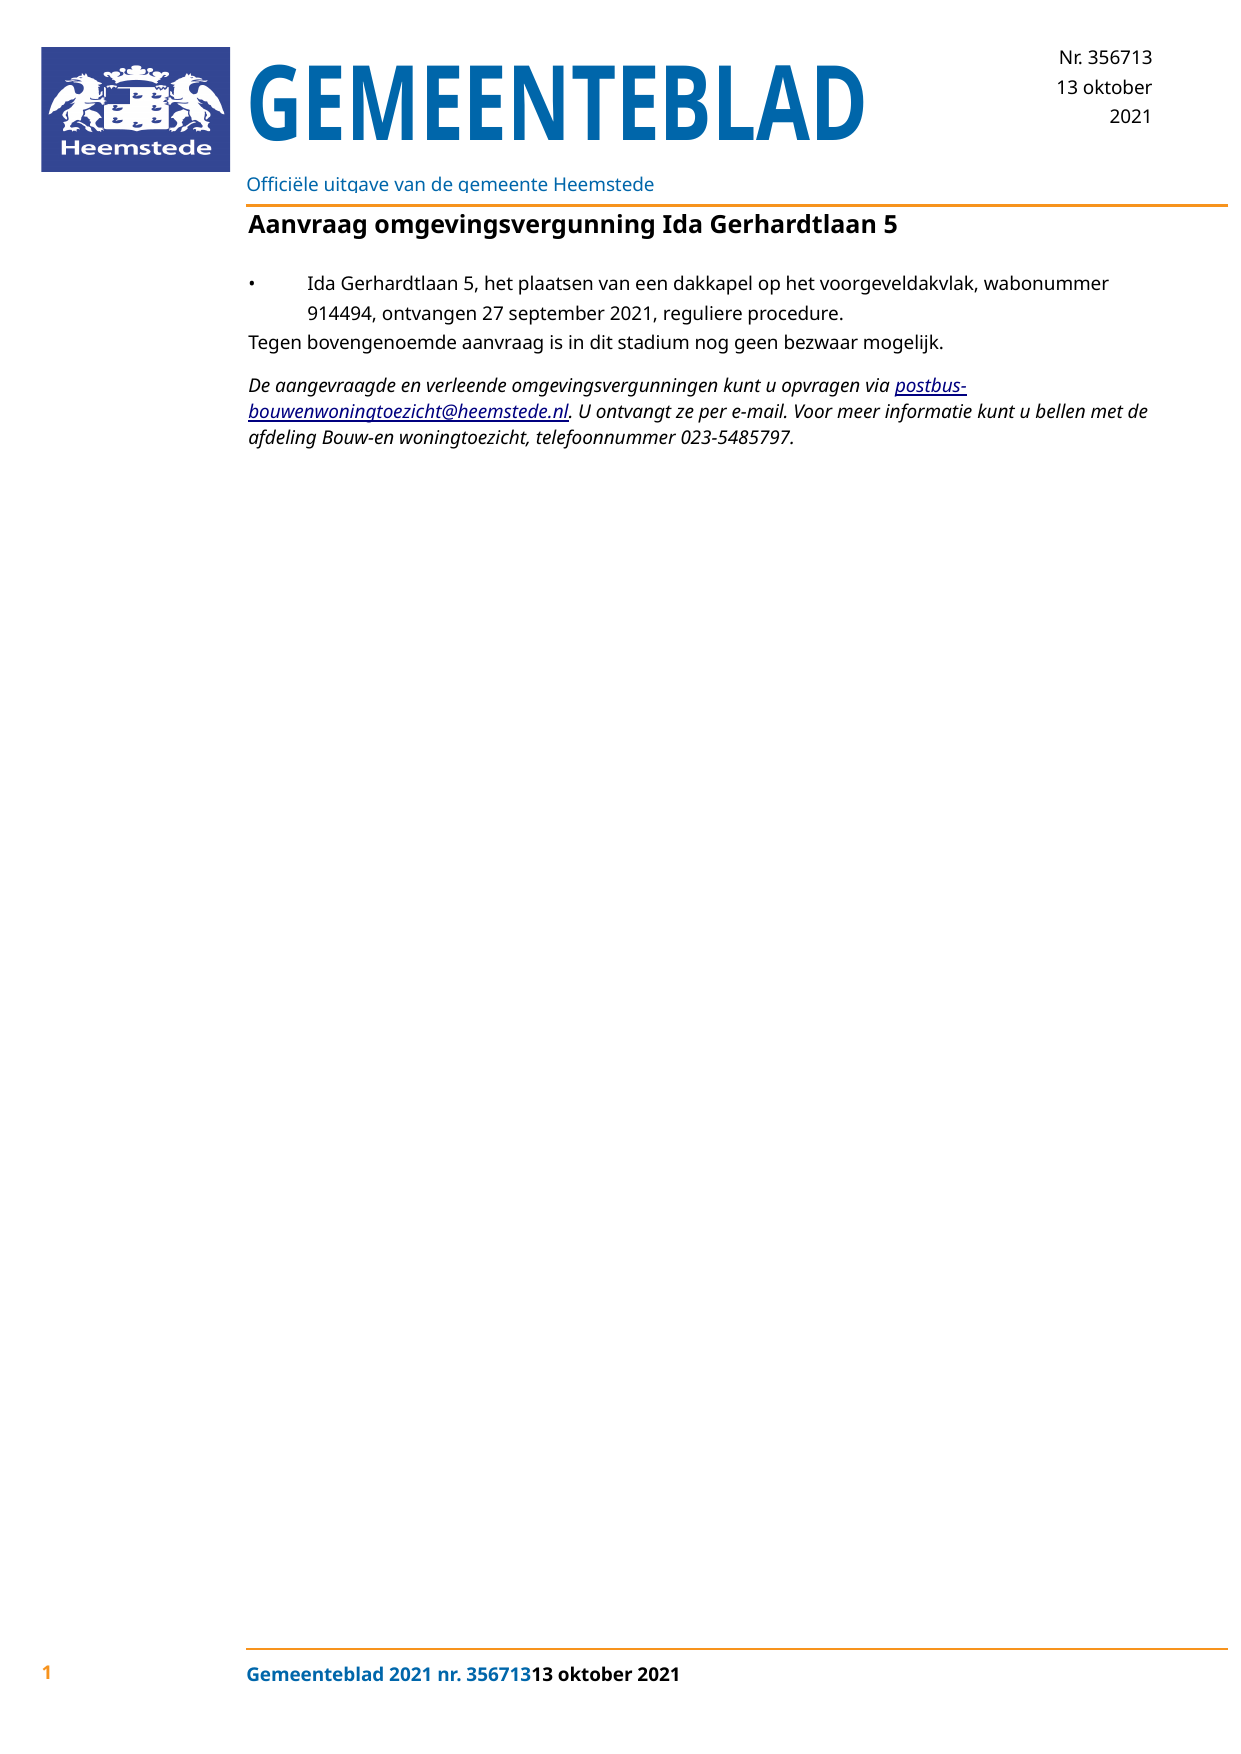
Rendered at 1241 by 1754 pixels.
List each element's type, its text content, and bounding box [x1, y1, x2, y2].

text De aangevraagde en verleende omgevingsvergunningen kunt u opvragen via postbus-bouwenwoningtoezicht@heemstede.nl. U ontvangt ze per e-mail. Voor meer informatie kunt u bellen met de afdeling Bouw-en woningtoezicht, telefoonnummer 023-5485797. [248, 373, 1152, 450]
text Tegen bovengenoemde aanvraag is in dit stadium nog geen bezwaar mogelijk. [248, 329, 1152, 355]
text Aanvraag omgevingsvergunning Ida Gerhardtlaan 5 [248, 207, 1152, 241]
picture [41, 47, 231, 172]
list Ida Gerhardtlaan 5, het plaatsen van een dakkapel op het voorgeveldakvlak, wabonummer 914494, ontvangen 27 september 2021, reguliere procedure. [248, 270, 1152, 326]
